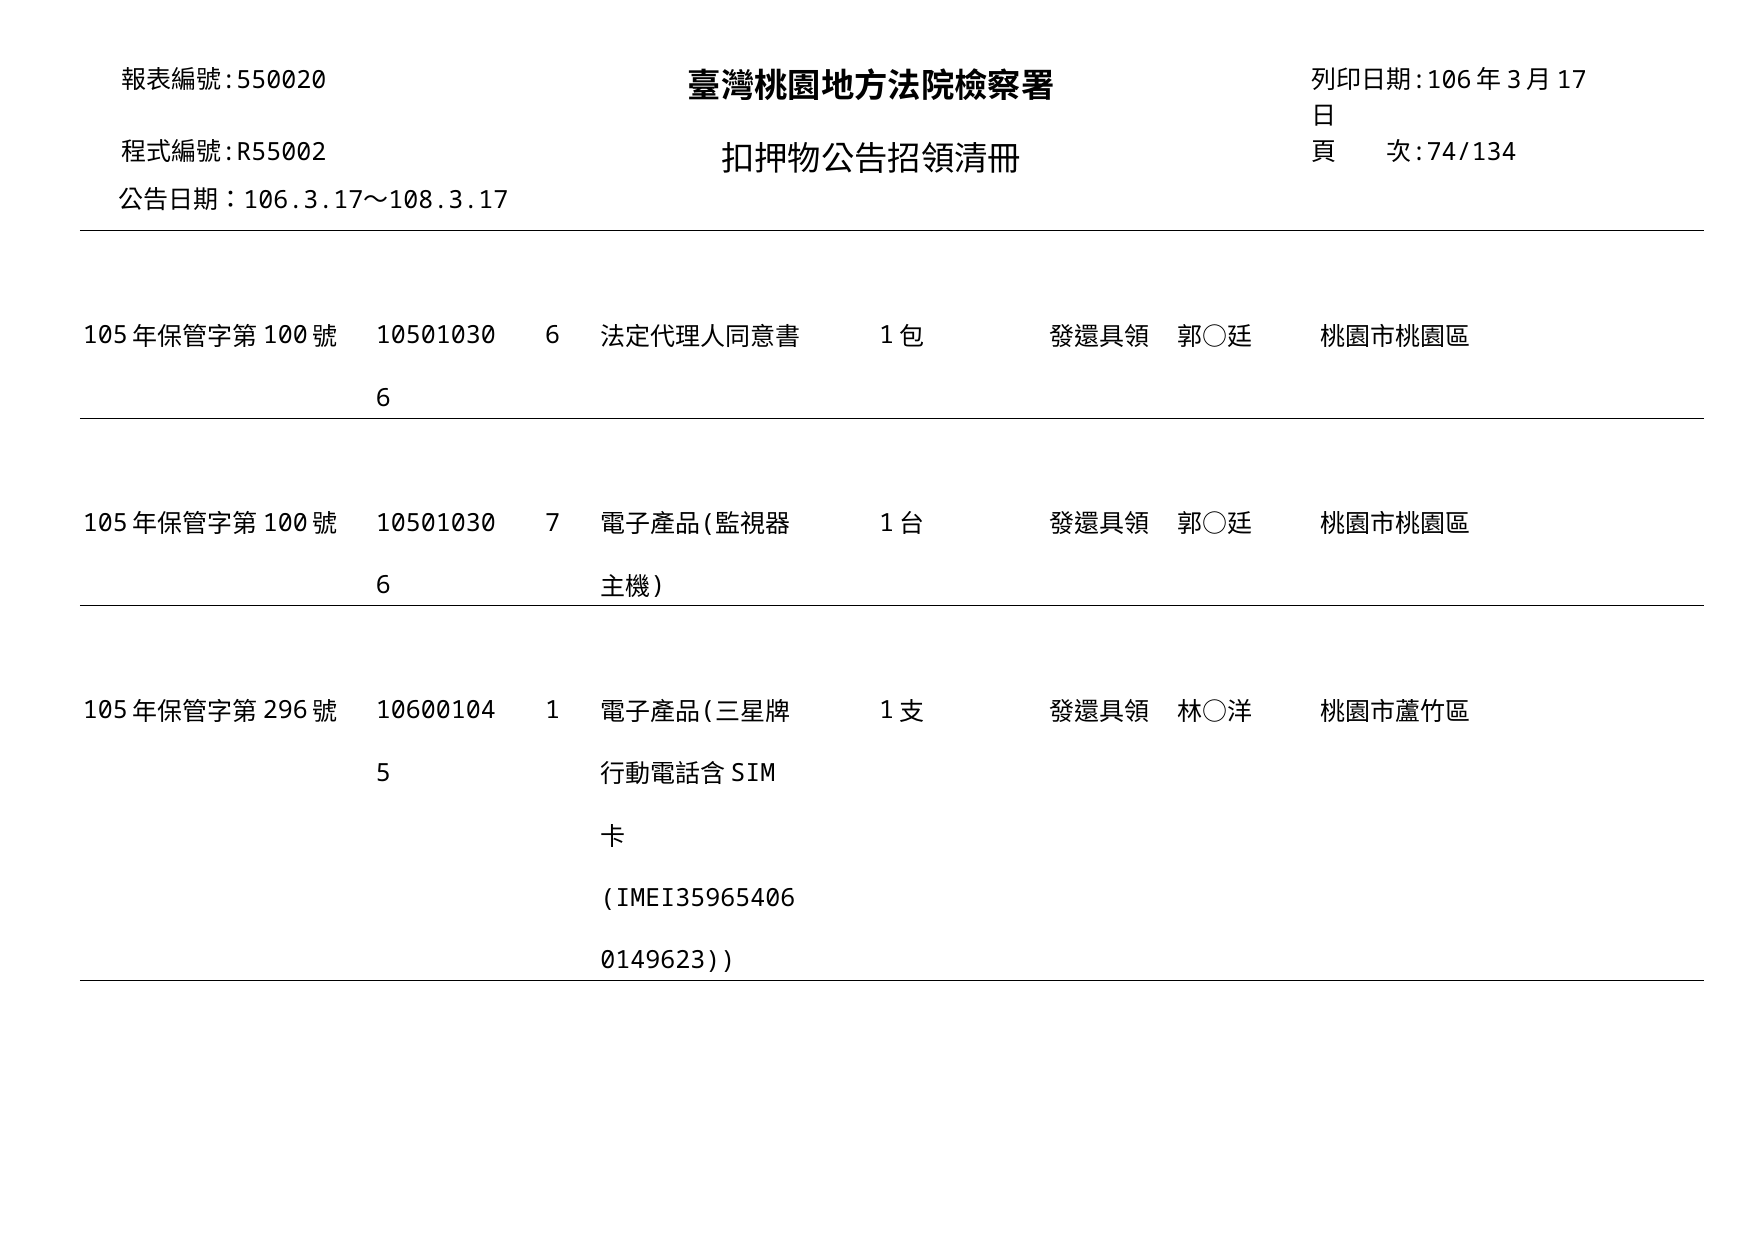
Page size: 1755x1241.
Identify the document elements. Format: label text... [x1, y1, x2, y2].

table_cell 桃園市桃園區 [1317, 419, 1575, 605]
table_cell [927, 231, 1046, 417]
table_cell [1575, 231, 1704, 417]
table_cell 電子產品(三星牌行動電話含SIM卡(IMEI359654060149623)) [597, 606, 807, 980]
table_cell 1包 [808, 231, 927, 417]
table_cell [927, 606, 1046, 980]
table_cell 105010306 [373, 231, 507, 417]
table_cell 發還具領 [1046, 231, 1175, 417]
table_cell 105010306 [373, 419, 507, 605]
table_cell 桃園市桃園區 [1317, 231, 1575, 417]
table_cell 郭○廷 [1175, 231, 1317, 417]
table_cell 1 [507, 606, 597, 980]
table_cell 桃園市蘆竹區 [1317, 606, 1575, 980]
table_cell 郭○廷 [1175, 419, 1317, 605]
table_cell 105年保管字第296號 [80, 606, 373, 980]
table_cell 電子產品(監視器主機) [597, 419, 807, 605]
table_cell 1台 [808, 419, 927, 605]
table_cell 6 [507, 231, 597, 417]
table_cell 106001045 [373, 606, 507, 980]
table_cell [927, 419, 1046, 605]
table_cell 發還具領 [1046, 606, 1175, 980]
table_cell 105年保管字第100號 [80, 231, 373, 417]
table_cell 林○洋 [1175, 606, 1317, 980]
table_cell 發還具領 [1046, 419, 1175, 605]
table_cell 1支 [808, 606, 927, 980]
table_cell 7 [507, 419, 597, 605]
table_cell 法定代理人同意書 [597, 231, 807, 417]
table_cell [1575, 419, 1704, 605]
table_cell 105年保管字第100號 [80, 419, 373, 605]
table_cell [1575, 606, 1704, 980]
